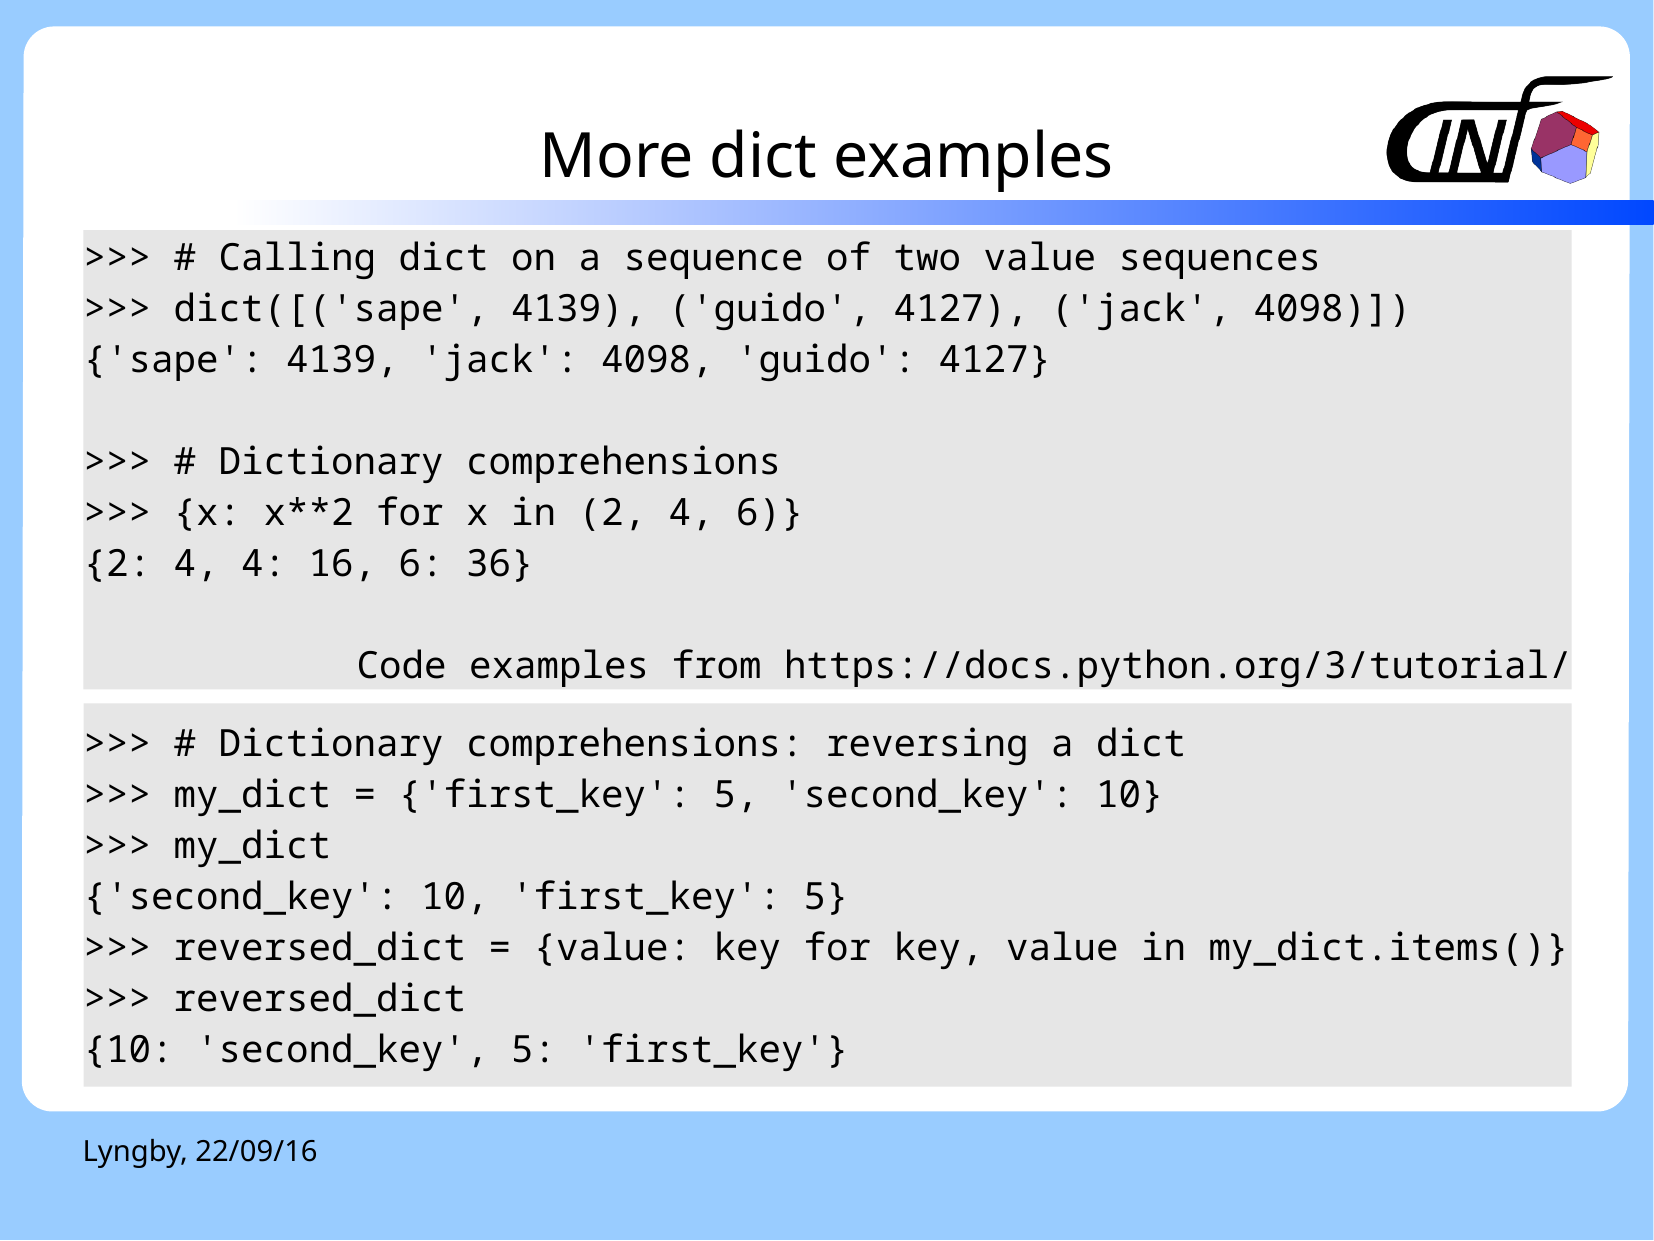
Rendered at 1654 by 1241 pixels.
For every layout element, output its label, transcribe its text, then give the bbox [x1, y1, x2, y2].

title More dict examples [82, 49, 1571, 257]
picture [1571, 76, 1613, 184]
text_box >>> # Dictionary comprehensions: reversing a dict >>> my_dict = {'first_key': 5, 'second_key': 10} >>> my_dict {'second_key': 10, 'first_key': 5} >>> reversed_dict = {value: key for key, value in my_dict.items()} >>> reversed_dict {10: 'second_key', 5: 'first_key'} [83, 703, 1572, 1087]
text_box >>> # Calling dict on a sequence of two value sequences >>> dict([('sape', 4139), ('guido', 4127), ('jack', 4098)]) {'sape': 4139, 'jack': 4098, 'guido': 4127} >>> # Dictionary comprehensions >>> {x: x**2 for x in (2, 4, 6)} {2: 4, 4: 16, 6: 36} Code examples from https://docs.python.org/3/tutorial/ [83, 246, 1572, 674]
